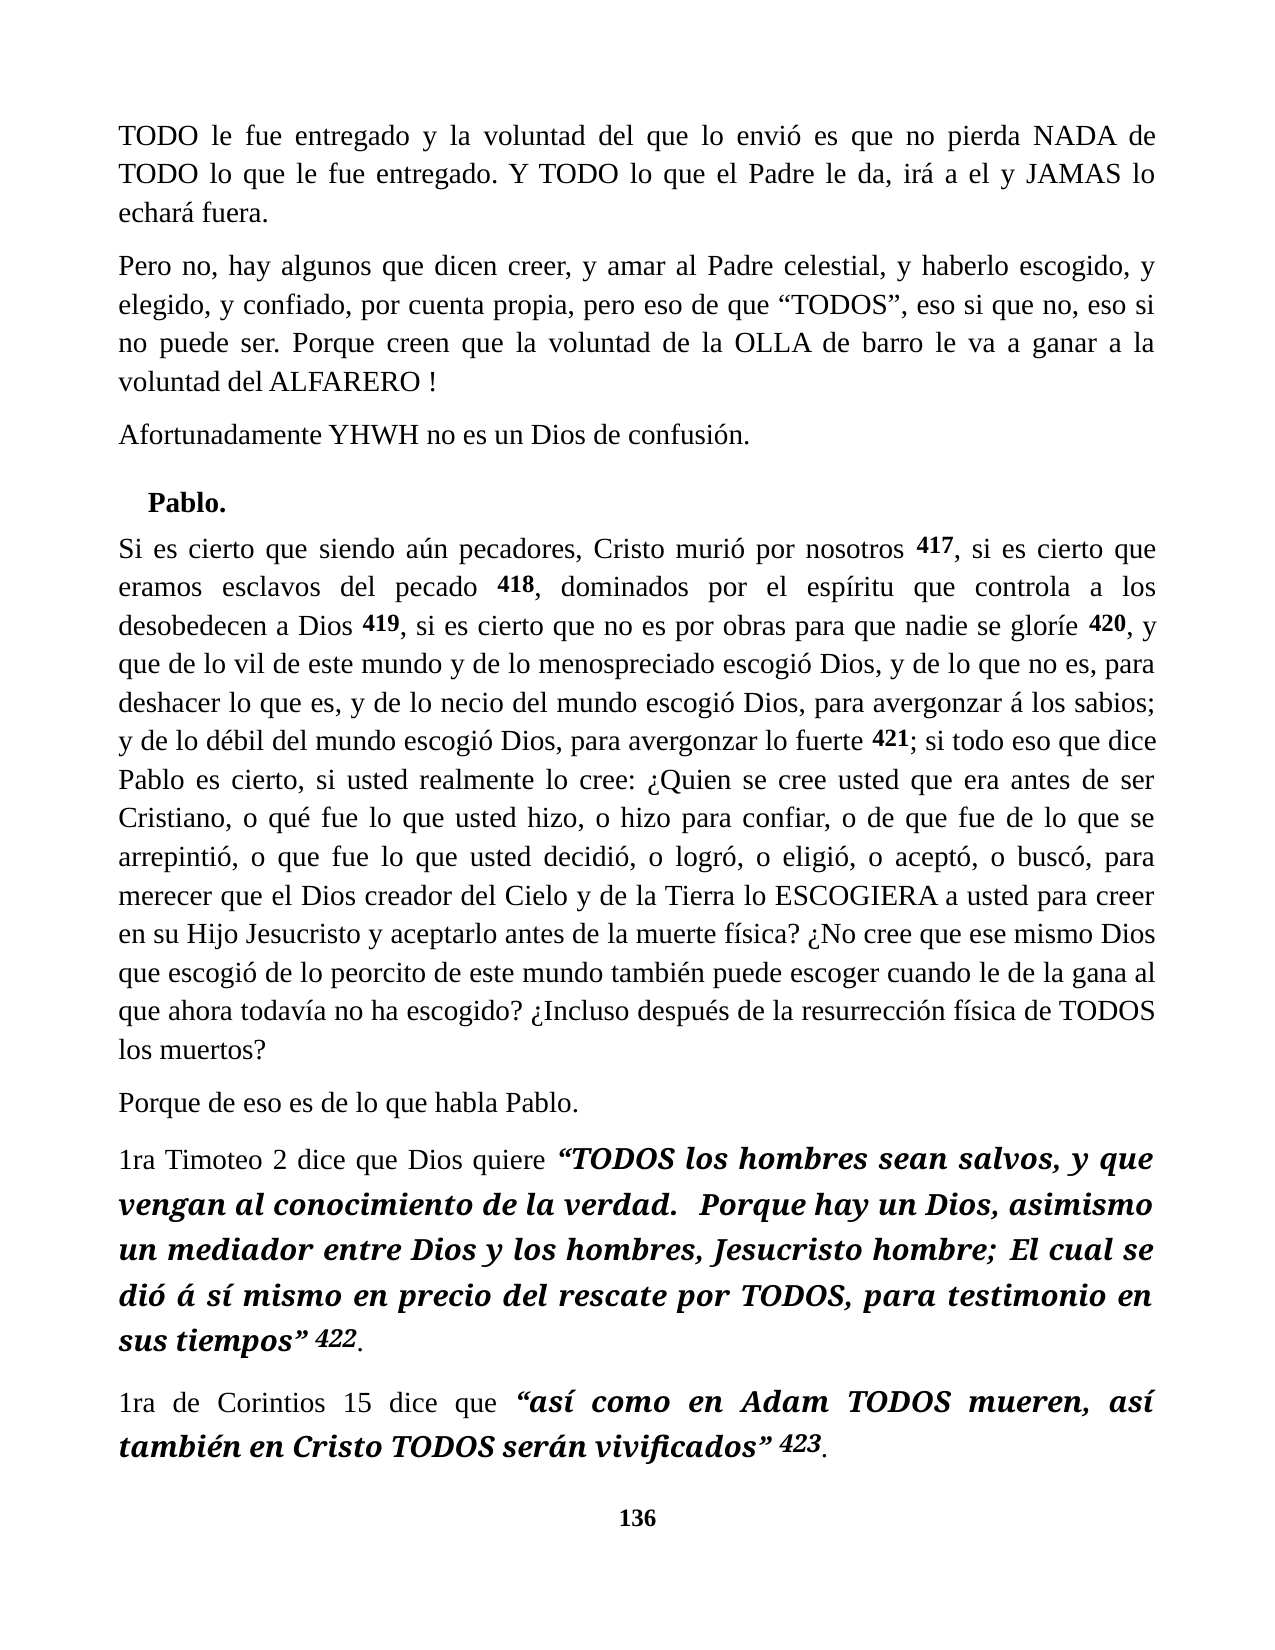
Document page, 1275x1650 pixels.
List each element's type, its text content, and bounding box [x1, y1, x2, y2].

subtitle Pablo. [148, 485, 1157, 518]
text 1ra de Corintios 15 dice que “así como en Adam TODOS mueren, así también en Cristo TODOS serán vivificados” . [118, 1381, 1157, 1466]
text Pero no, hay algunos que dicen creer, y amar al Padre celestial, y haberlo escogido, y elegido, y confiado, por cuenta propia, pero eso de que “TODOS”, eso si que no, eso si no puede ser. Porque creen que la voluntad de la OLLA de barro le va a ganar a la voluntad del ALFARERO ! [118, 248, 1157, 397]
text Si es cierto que siendo aún pecadores, Cristo murió por nosotros , si es cierto que eramos esclavos del pecado , dominados por el espíritu que controla a los desobedecen a Dios , si es cierto que no es por obras para que nadie se gloríe , y que de lo vil de este mundo y de lo menospreciado escogió Dios, y de lo que no es, para deshacer lo que es, y de lo necio del mundo escogió Dios, para avergonzar á los sabios; y de lo débil del mundo escogió Dios, para avergonzar lo fuerte ; si todo eso que dice Pablo es cierto, si usted realmente lo cree: ¿Quien se cree usted que era antes de ser Cristiano, o qué fue lo que usted hizo, o hizo para confiar, o de que fue de lo que se arrepintió, o que fue lo que usted decidió, o logró, o eligió, o aceptó, o buscó, para merecer que el Dios creador del Cielo y de la Tierra lo ESCOGIERA a usted para creer en su Hijo Jesucristo y aceptarlo antes de la muerte física? ¿No cree que ese mismo Dios que escogió de lo peorcito de este mundo también puede escoger cuando le de la gana al que ahora todavía no ha escogido? ¿Incluso después de la resurrección física de TODOS los muertos? [118, 531, 1157, 1065]
text TODO le fue entregado y la voluntad del que lo envió es que no pierda NADA de TODO lo que le fue entregado. Y TODO lo que el Padre le da, irá a el y JAMAS lo echará fuera. [118, 118, 1157, 229]
text 1ra Timoteo 2 dice que Dios quiere “TODOS los hombres sean salvos, y que vengan al conocimiento de la verdad. Porque hay un Dios, asimismo un mediador entre Dios y los hombres, Jesucristo hombre; El cual se dió á sí mismo en precio del rescate por TODOS, para testimonio en sus tiempos” . [118, 1138, 1157, 1360]
text Porque de eso es de lo que habla Pablo. [118, 1085, 1157, 1118]
text Afortunadamente YHWH no es un Dios de confusión. [118, 417, 1157, 451]
